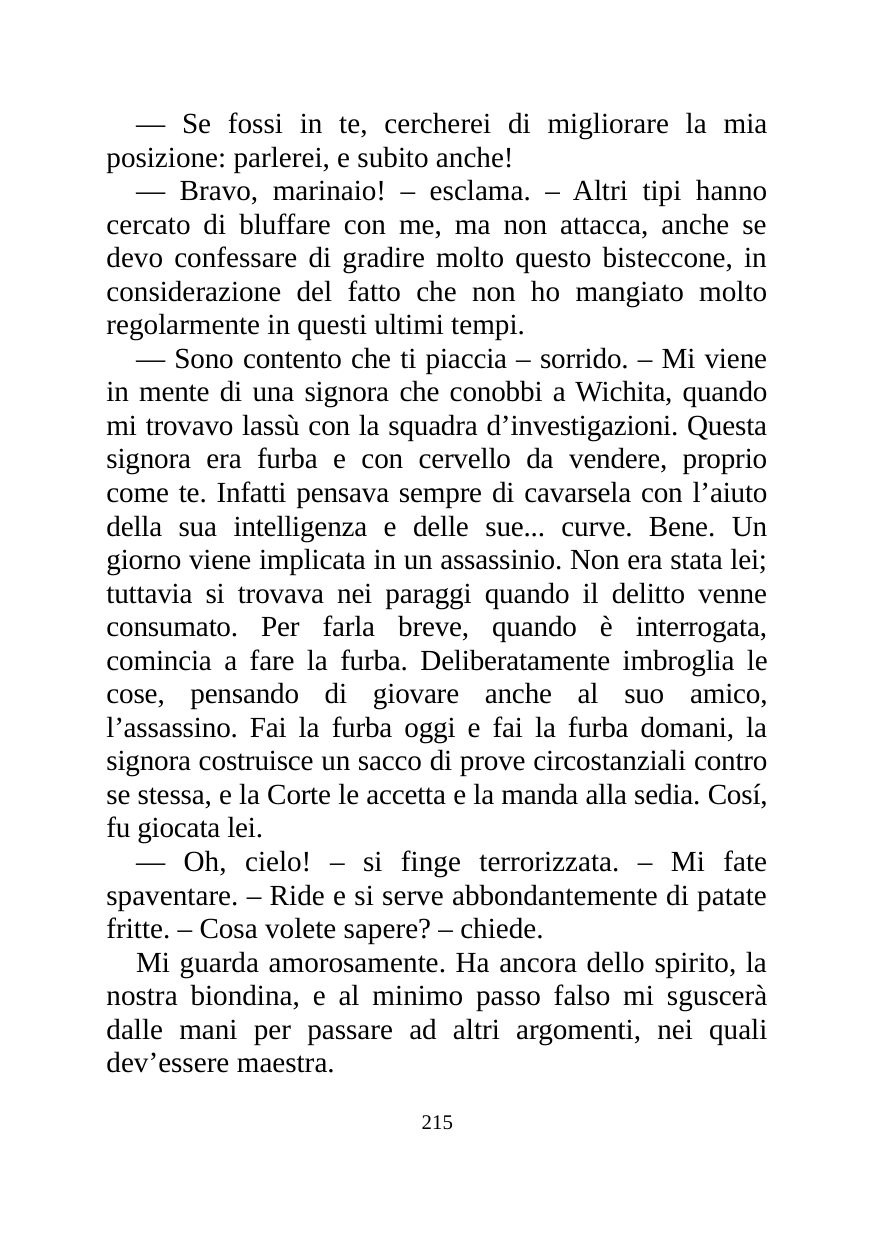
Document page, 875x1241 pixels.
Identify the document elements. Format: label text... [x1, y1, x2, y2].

text — Bravo, marinaio! – esclama. – Altri tipi hanno cercato di bluffare con me, ma non attacca, anche se devo confessare di gradire molto questo bisteccone, in considerazione del fatto che non ho mangiato molto regolarmente in questi ultimi tempi. [106, 173, 768, 341]
text Mi guarda amorosamente. Ha ancora dello spirito, la nostra biondina, e al minimo passo falso mi sguscerà dalle mani per passare ad altri argomenti, nei quali dev’essere maestra. [106, 945, 768, 1079]
text — Se fossi in te, cercherei di migliorare la mia posizione: parlerei, e subito anche! [106, 106, 768, 173]
text — Sono contento che ti piaccia – sorrido. – Mi viene in mente di una signora che conobbi a Wichita, quando mi trovavo lassù con la squadra d’investigazioni. Questa signora era furba e con cervello da vendere, proprio come te. Infatti pensava sempre di cavarsela con l’aiuto della sua intelligenza e delle sue... curve. Bene. Un giorno viene implicata in un assassinio. Non era stata lei; tuttavia si trovava nei paraggi quando il delitto venne consumato. Per farla breve, quando è interrogata, comincia a fare la furba. Deliberatamente imbroglia le cose, pensando di giovare anche al suo amico, l’assassino. Fai la furba oggi e fai la furba domani, la signora costruisce un sacco di prove circostanziali contro se stessa, e la Corte le accetta e la manda alla sedia. Cosí, fu giocata lei. [106, 341, 768, 844]
text — Oh, cielo! – si finge terrorizzata. – Mi fate spaventare. – Ride e si serve abbondantemente di patate fritte. – Cosa volete sapere? – chiede. [106, 844, 768, 945]
